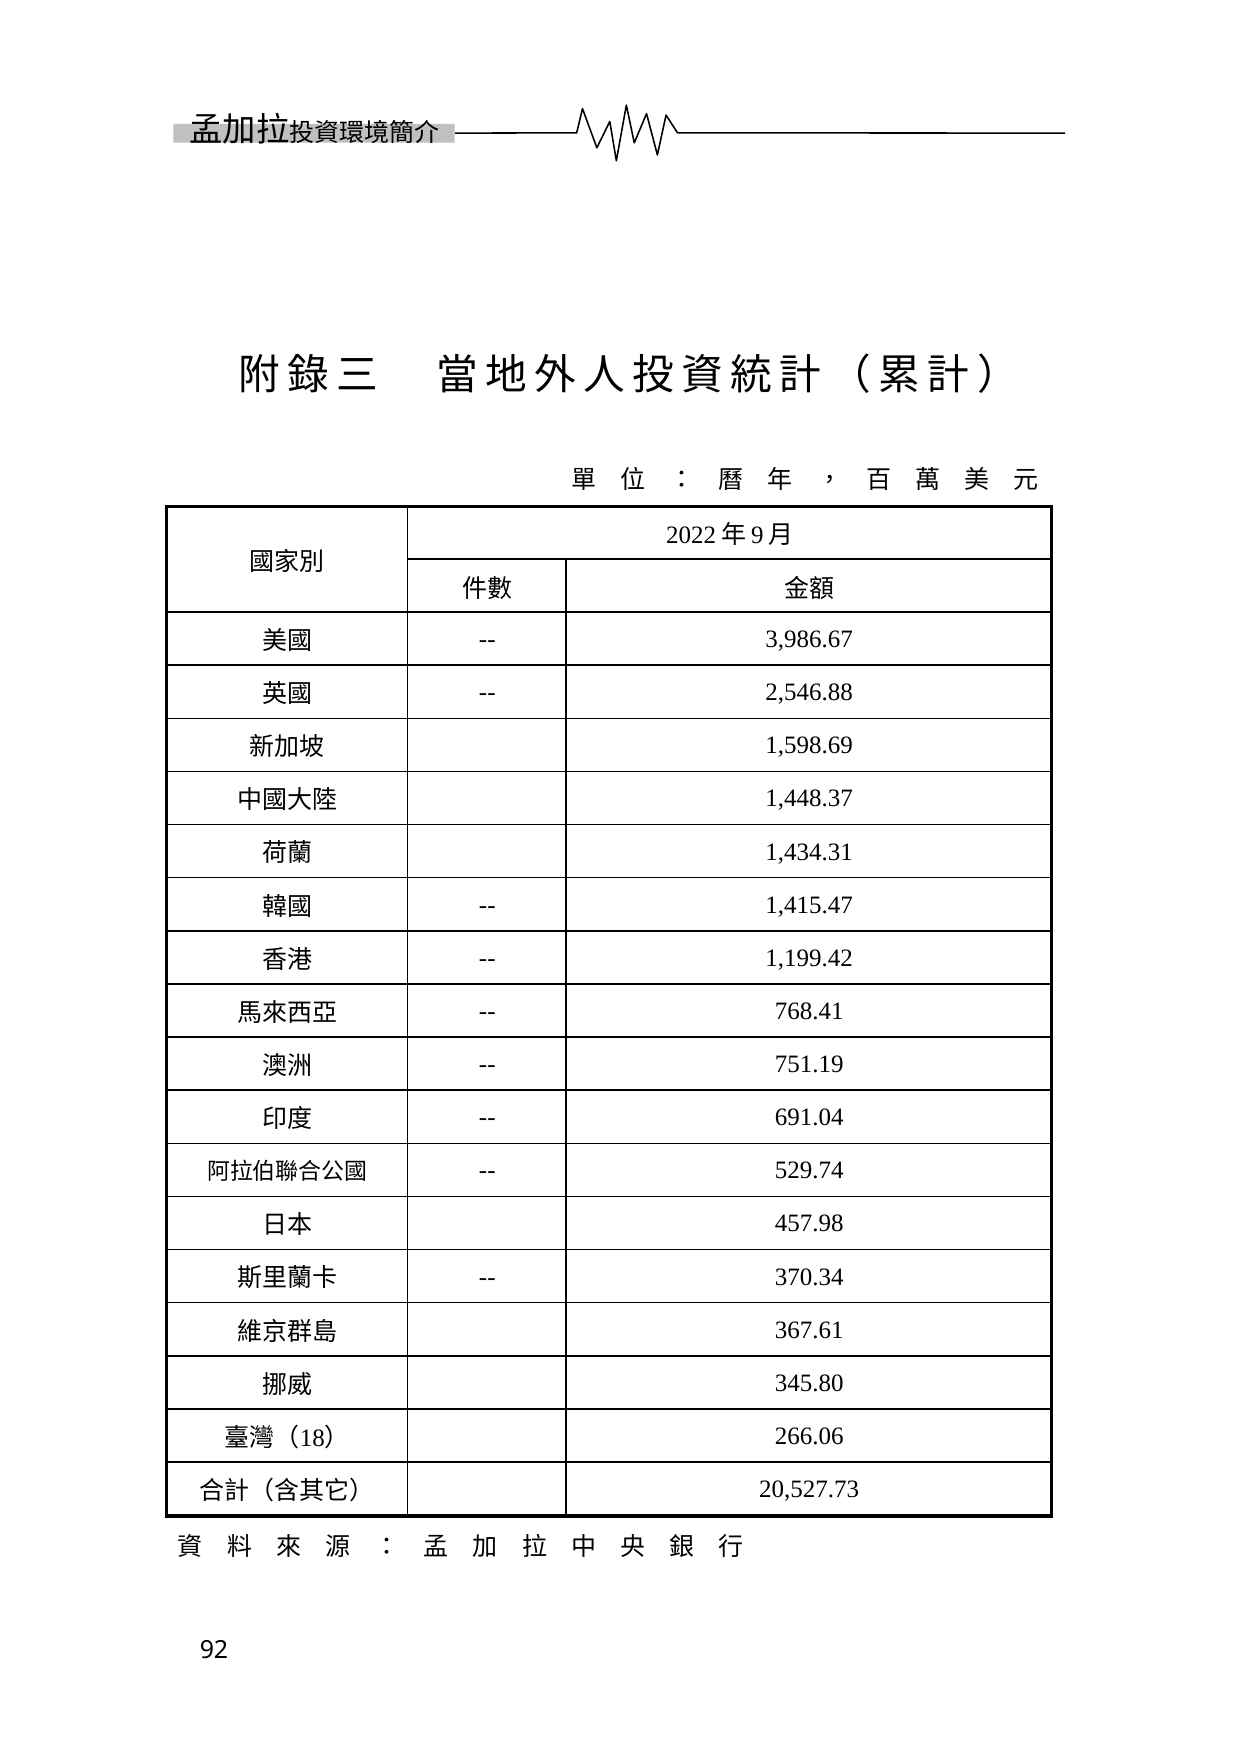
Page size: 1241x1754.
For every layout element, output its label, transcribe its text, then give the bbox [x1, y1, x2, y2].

table_header 國家別 [168, 508, 407, 611]
table_cell 1,598.69 [567, 719, 1050, 771]
table_cell 691.04 [567, 1091, 1050, 1142]
table_cell [408, 719, 565, 771]
table_cell 266.06 [567, 1410, 1050, 1461]
table_cell [408, 772, 565, 824]
table_cell -- [408, 1144, 565, 1196]
table_cell -- [408, 1091, 565, 1142]
text 附錄三 當地外人投資統計（累計） [202, 264, 1063, 424]
table_cell 345.80 [567, 1357, 1050, 1408]
table_cell 3,986.67 [567, 613, 1050, 664]
table_cell 挪威 [168, 1357, 407, 1408]
table_cell -- [408, 613, 565, 664]
table_cell -- [408, 985, 565, 1036]
table_cell [408, 1410, 565, 1461]
table_cell 751.19 [567, 1038, 1050, 1089]
table_cell 457.98 [567, 1197, 1050, 1249]
text 單位：曆年，百萬美元 [178, 451, 1063, 505]
table_cell -- [408, 1250, 565, 1302]
table_cell 367.61 [567, 1303, 1050, 1355]
table_cell [408, 825, 565, 877]
table_cell 阿拉伯聯合公國 [168, 1144, 407, 1196]
table_cell 香港 [168, 932, 407, 983]
table_cell 美國 [168, 613, 407, 664]
table_cell 768.41 [567, 985, 1050, 1036]
table_cell 1,434.31 [567, 825, 1050, 877]
table_cell 1,415.47 [567, 878, 1050, 930]
table_cell 臺灣（18） [168, 1410, 407, 1461]
table_cell 英國 [168, 666, 407, 717]
table_cell 新加坡 [168, 719, 407, 771]
table_cell 529.74 [567, 1144, 1050, 1196]
table_cell -- [408, 1038, 565, 1089]
table_cell 日本 [168, 1197, 407, 1249]
table_cell 澳洲 [168, 1038, 407, 1089]
table_cell 1,199.42 [567, 932, 1050, 983]
table_cell 20,527.73 [567, 1463, 1050, 1514]
table_cell 1,448.37 [567, 772, 1050, 824]
table_cell 馬來西亞 [168, 985, 407, 1036]
table_cell [408, 1303, 565, 1355]
table_cell 斯里蘭卡 [168, 1250, 407, 1302]
table_cell -- [408, 932, 565, 983]
table_cell 荷蘭 [168, 825, 407, 877]
table_cell [408, 1463, 565, 1514]
table_cell 印度 [168, 1091, 407, 1142]
text 資料來源：孟加拉中央銀行 [178, 1517, 1063, 1571]
table_cell 370.34 [567, 1250, 1050, 1302]
table_cell -- [408, 666, 565, 717]
table_cell 合計（含其它） [168, 1463, 407, 1514]
table_cell [408, 1197, 565, 1249]
table_cell 件數 [408, 560, 565, 611]
table_header 2022年9月 [408, 508, 1050, 558]
table_cell [408, 1357, 565, 1408]
table_cell 維京群島 [168, 1303, 407, 1355]
table_cell -- [408, 878, 565, 930]
table_cell 中國大陸 [168, 772, 407, 824]
table_cell 韓國 [168, 878, 407, 930]
table_cell 2,546.88 [567, 666, 1050, 717]
table_cell 金額 [567, 560, 1050, 611]
